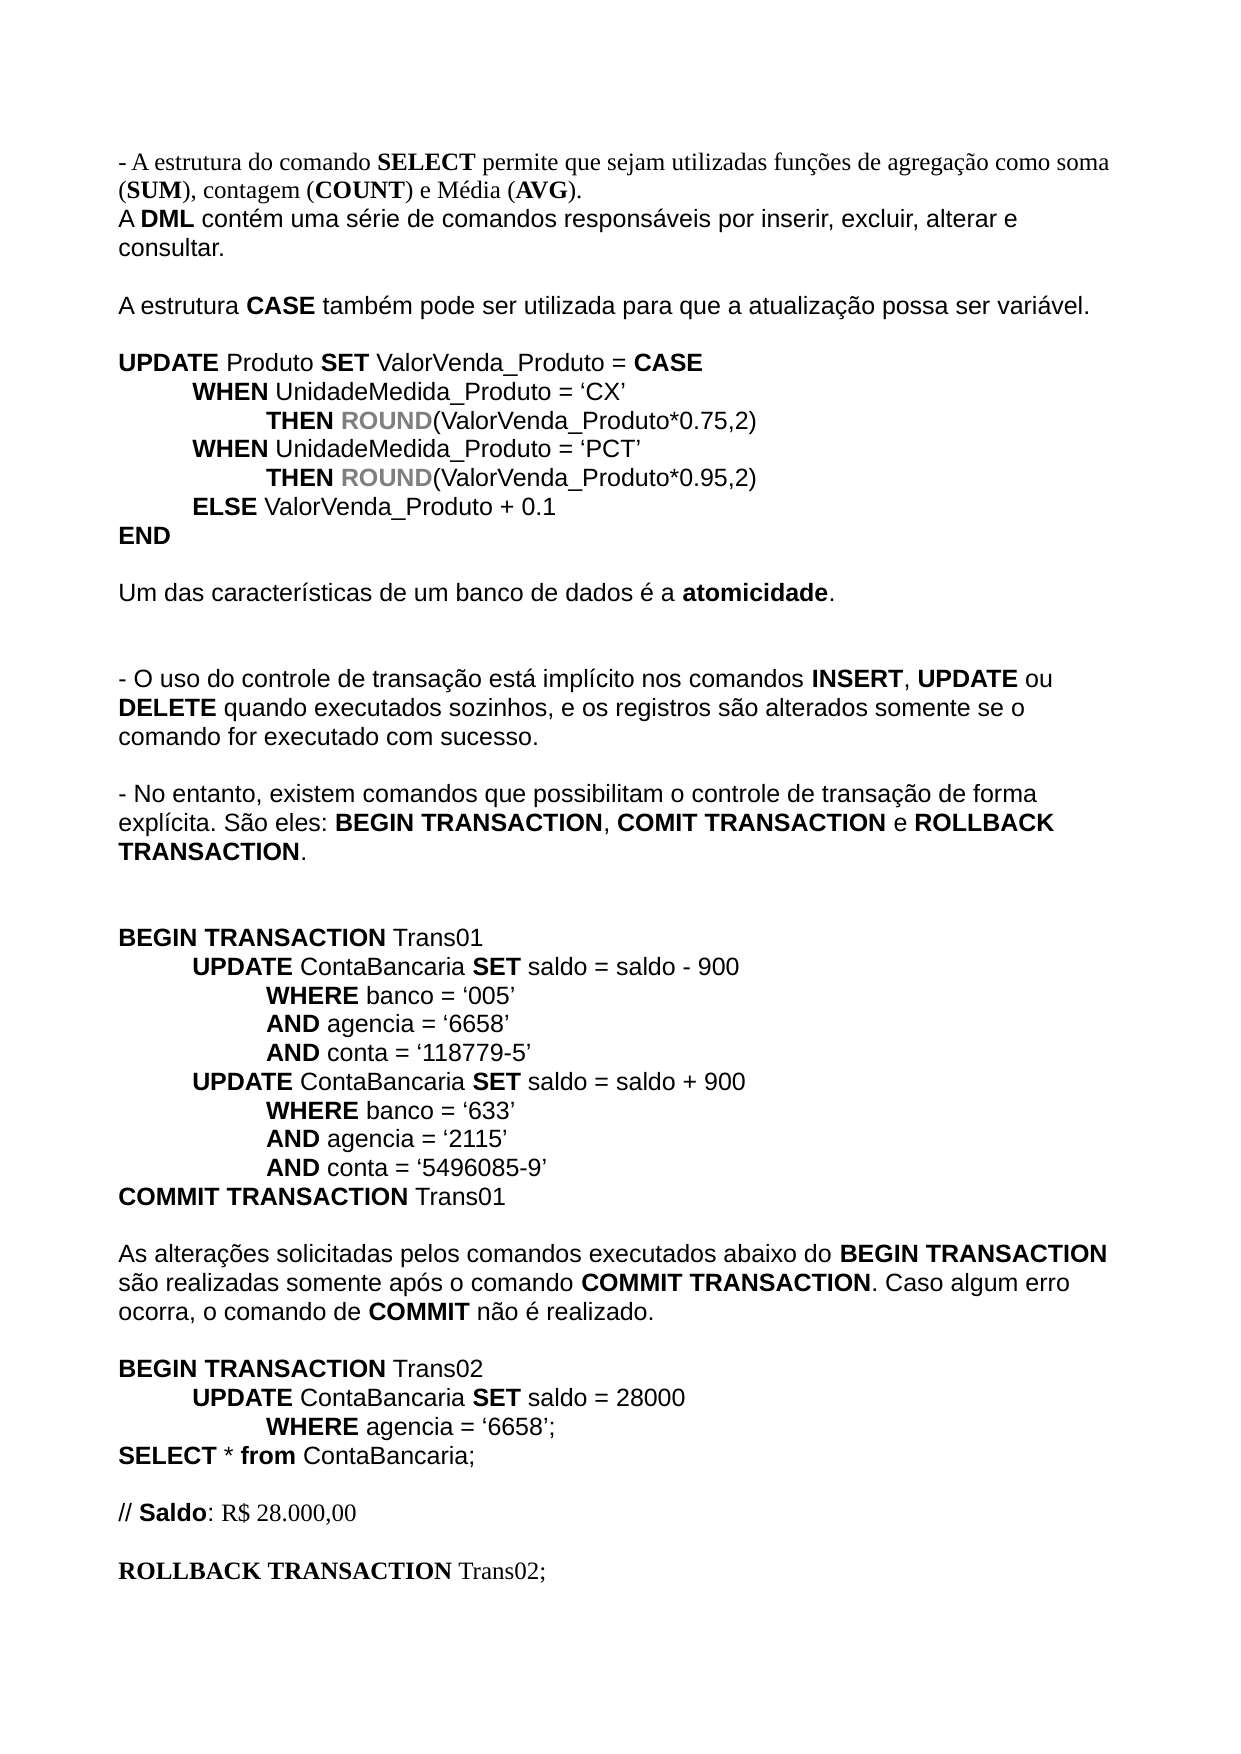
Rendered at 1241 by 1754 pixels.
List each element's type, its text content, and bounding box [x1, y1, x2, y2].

text As alterações solicitadas pelos comandos executados abaixo do BEGIN TRANSACTION são realizadas somente após o comando COMMIT TRANSACTION. Caso algum erro ocorra, o comando de COMMIT não é realizado. [118, 1239, 1122, 1326]
text ROLLBACK TRANSACTION Trans02; [118, 1556, 1122, 1584]
text AND agencia = ‘6658’ [118, 1009, 1122, 1038]
text // Saldo: R$ 28.000,00 [118, 1498, 1122, 1527]
text COMMIT TRANSACTION Trans01 [118, 1182, 1122, 1211]
text BEGIN TRANSACTION Trans02 [118, 1354, 1122, 1383]
text WHEN UnidadeMedida_Produto = ‘PCT’ [118, 434, 1122, 463]
text AND conta = ‘118779-5’ [118, 1038, 1122, 1067]
text - O uso do controle de transação está implícito nos comandos INSERT, UPDATE ou DELETE quando executados sozinhos, e os registros são alterados somente se o comando for executado com sucesso. [118, 664, 1122, 751]
text WHERE banco = ‘633’ [118, 1096, 1122, 1124]
text - No entanto, existem comandos que possibilitam o controle de transação de forma explícita. São eles: BEGIN TRANSACTION, COMIT TRANSACTION e ROLLBACK TRANSACTION. [118, 779, 1122, 866]
text WHERE banco = ‘005’ [118, 981, 1122, 1009]
text UPDATE ContaBancaria SET saldo = saldo + 900 [118, 1067, 1122, 1096]
text END [118, 521, 1122, 549]
text WHERE agencia = ‘6658’; [118, 1412, 1122, 1441]
text - A estrutura do comando SELECT permite que sejam utilizadas funções de agregação como soma (SUM), contagem (COUNT) e Média (AVG). [118, 147, 1122, 204]
text AND conta = ‘5496085-9’ [118, 1153, 1122, 1182]
text Um das características de um banco de dados é a atomicidade. [118, 578, 1122, 607]
text UPDATE ContaBancaria SET saldo = 28000 [118, 1383, 1122, 1412]
text A DML contém uma série de comandos responsáveis por inserir, excluir, alterar e consultar. [118, 204, 1122, 262]
text AND agencia = ‘2115’ [118, 1124, 1122, 1153]
text A estrutura CASE também pode ser utilizada para que a atualização possa ser variável. [118, 291, 1122, 319]
text BEGIN TRANSACTION Trans01 [118, 923, 1122, 952]
text UPDATE ContaBancaria SET saldo = saldo - 900 [118, 952, 1122, 981]
text WHEN UnidadeMedida_Produto = ‘CX’ [118, 377, 1122, 406]
text UPDATE Produto SET ValorVenda_Produto = CASE [118, 348, 1122, 377]
text ELSE ValorVenda_Produto + 0.1 [118, 492, 1122, 521]
text THEN ROUND(ValorVenda_Produto*0.95,2) [118, 463, 1122, 492]
text THEN ROUND(ValorVenda_Produto*0.75,2) [118, 406, 1122, 434]
text SELECT * from ContaBancaria; [118, 1441, 1122, 1469]
